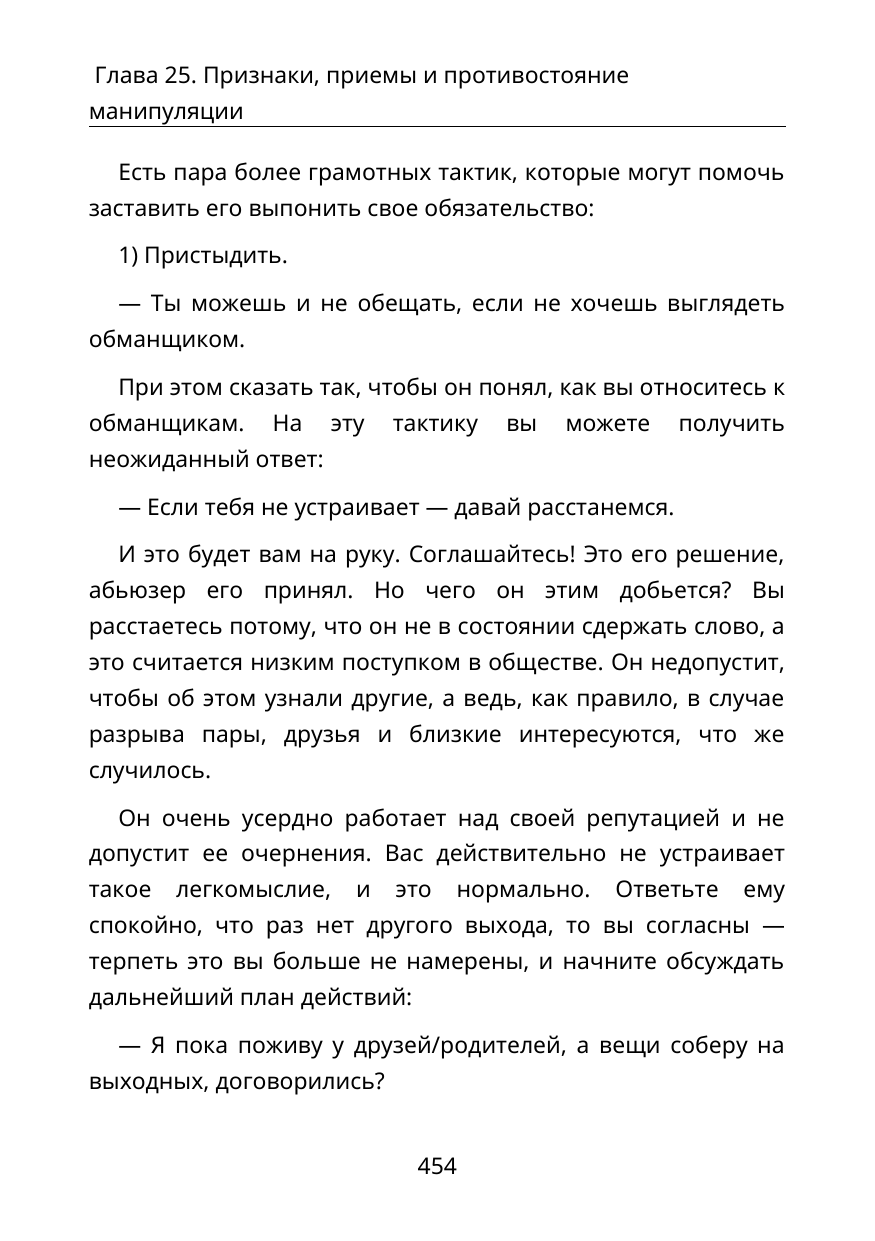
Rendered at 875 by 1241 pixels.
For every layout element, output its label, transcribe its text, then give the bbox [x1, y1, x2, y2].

text Есть пара более грамотных тактик, которые могут помочь заставить его выпонить свое обязательство: [88, 156, 786, 223]
text Он очень усердно работает над своей репутацией и не допустит ее очернения. Вас действительно не устраивает такое легкомыслие, и это нормально. Ответьте ему спокойно, что раз нет другого выхода, то вы согласны — терпеть это вы больше не намерены, и начните обсуждать дальнейший план действий: [88, 801, 786, 1012]
text 1) Пристыдить. [88, 239, 786, 271]
text — Я пока поживу у друзей/родителей, а вещи соберу на выходных, договорились? [88, 1029, 786, 1096]
text — Если тебя не устраивает — давай расстанемся. [88, 490, 786, 522]
text — Ты можешь и не обещать, если не хочешь выглядеть обманщиком. [88, 287, 786, 354]
text При этом сказать так, чтобы он понял, как вы относитесь к обманщикам. На эту тактику вы можете получить неожиданный ответ: [88, 371, 786, 474]
text И это будет вам на руку. Соглашайтесь! Это его решение, абьюзер его принял. Но чего он этим добьется? Вы расстаетесь потому, что он не в состоянии сдержать слово, а это считается низким поступком в обществе. Он недопустит, чтобы об этом узнали другие, а ведь, как правило, в случае разрыва пары, друзья и близкие интересуются, что же случилось. [88, 538, 786, 785]
